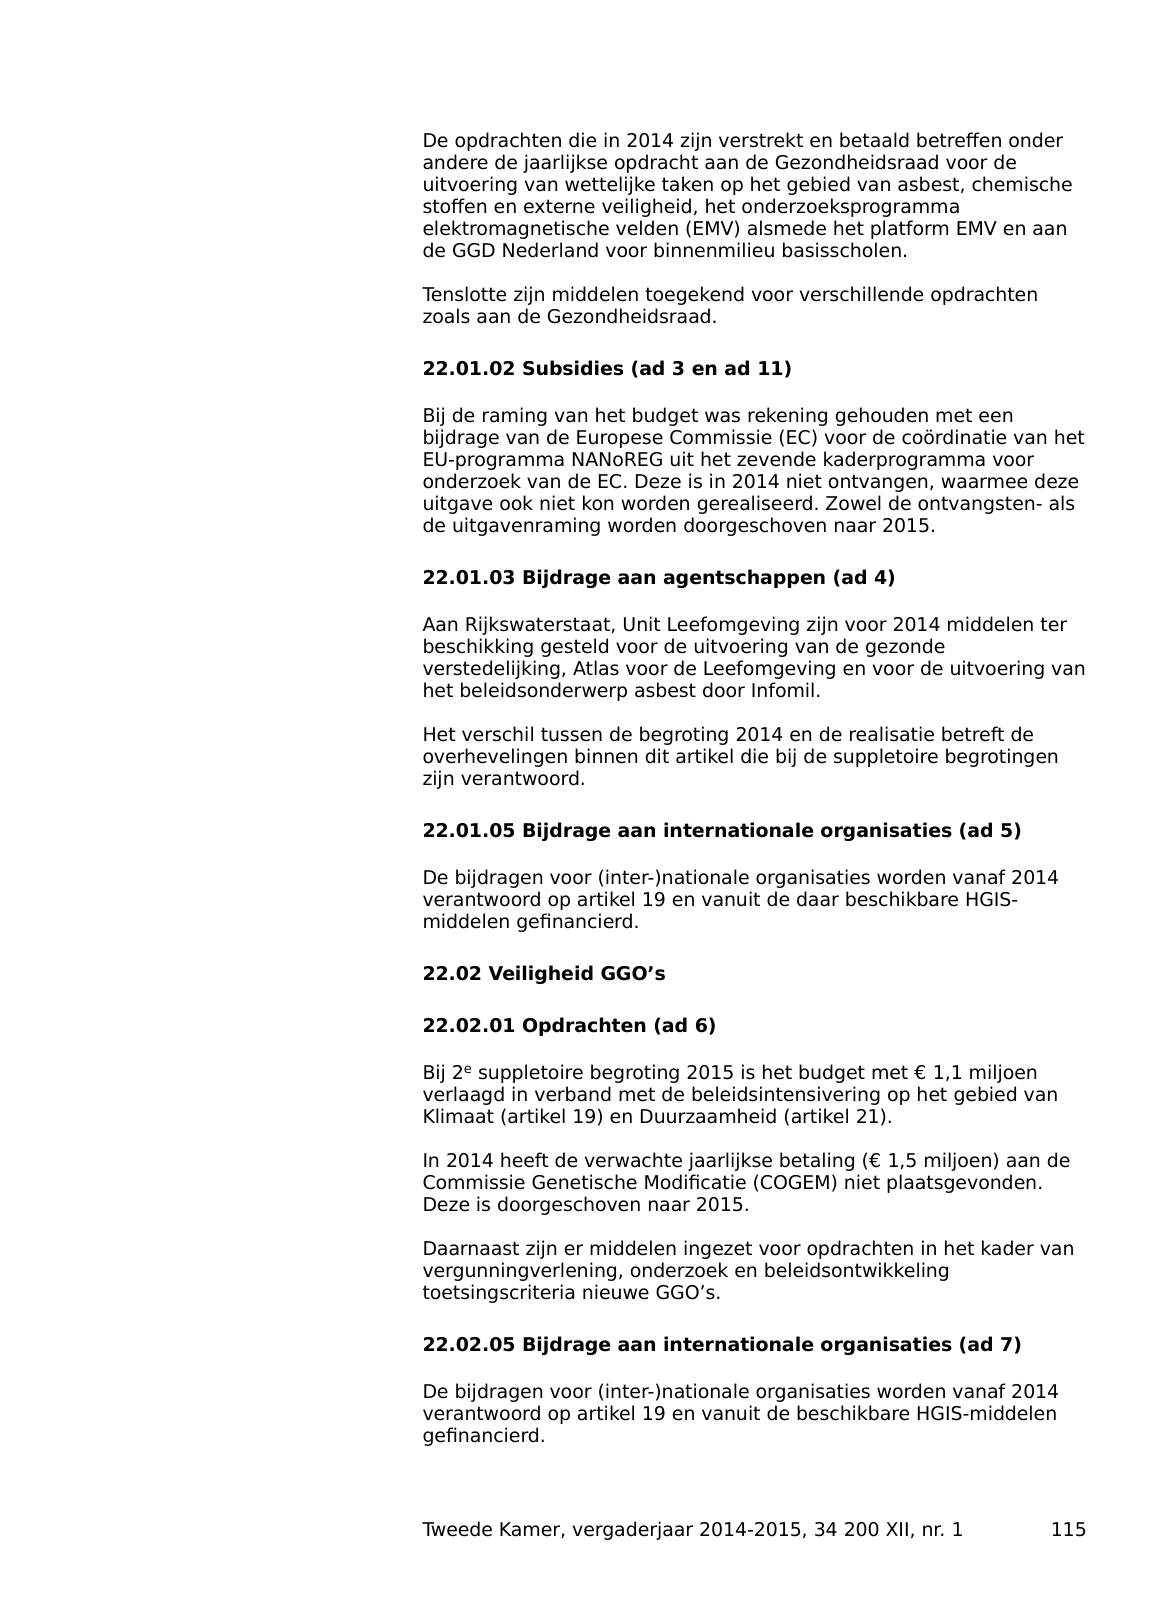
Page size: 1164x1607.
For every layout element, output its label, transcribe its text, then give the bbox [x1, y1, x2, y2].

subtitle 22.01.05 Bijdrage aan internationale organisaties (ad 5) [422, 820, 1087, 842]
subtitle 22.01.02 Subsidies (ad 3 en ad 11) [422, 358, 1087, 380]
text In 2014 heeft de verwachte jaarlijkse betaling (€ 1,5 miljoen) aan de Commissie Genetische Modificatie (COGEM) niet plaatsgevonden. Deze is doorgeschoven naar 2015. [422, 1150, 1087, 1216]
subtitle 22.02.05 Bijdrage aan internationale organisaties (ad 7) [422, 1334, 1087, 1356]
text Het verschil tussen de begroting 2014 en de realisatie betreft de overhevelingen binnen dit artikel die bij de suppletoire begrotingen zijn verantwoord. [422, 724, 1087, 790]
text De opdrachten die in 2014 zijn verstrekt en betaald betreffen onder andere de jaarlijkse opdracht aan de Gezondheidsraad voor de uitvoering van wettelijke taken op het gebied van asbest, chemische stoffen en externe veiligheid, het onderzoeksprogramma elektromagnetische velden (EMV) alsmede het platform EMV en aan de GGD Nederland voor binnenmilieu basisscholen. [422, 130, 1087, 262]
text Tenslotte zijn middelen toegekend voor verschillende opdrachten zoals aan de Gezondheidsraad. [422, 284, 1087, 328]
text Aan Rijkswaterstaat, Unit Leefomgeving zijn voor 2014 middelen ter beschikking gesteld voor de uitvoering van de gezonde verstedelijking, Atlas voor de Leefomgeving en voor de uitvoering van het beleidsonderwerp asbest door Infomil. [422, 614, 1087, 702]
subtitle 22.02.01 Opdrachten (ad 6) [422, 1015, 1087, 1037]
text Daarnaast zijn er middelen ingezet voor opdrachten in het kader van vergunningverlening, onderzoek en beleidsontwikkeling toetsingscriteria nieuwe GGO’s. [422, 1238, 1087, 1304]
text Bij 2e suppletoire begroting 2015 is het budget met € 1,1 miljoen verlaagd in verband met de beleidsintensivering op het gebied van Klimaat (artikel 19) en Duurzaamheid (artikel 21). [422, 1062, 1087, 1128]
subtitle 22.01.03 Bijdrage aan agentschappen (ad 4) [422, 567, 1087, 589]
text De bijdragen voor (inter-)nationale organisaties worden vanaf 2014 verantwoord op artikel 19 en vanuit de beschikbare HGIS-middelen gefinancierd. [422, 1381, 1087, 1447]
subtitle 22.02 Veiligheid GGO’s [422, 963, 1087, 985]
text Bij de raming van het budget was rekening gehouden met een bijdrage van de Europese Commissie (EC) voor de coördinatie van het EU-programma NANoREG uit het zevende kaderprogramma voor onderzoek van de EC. Deze is in 2014 niet ontvangen, waarmee deze uitgave ook niet kon worden gerealiseerd. Zowel de ontvangsten- als de uitgavenraming worden doorgeschoven naar 2015. [422, 405, 1087, 537]
text De bijdragen voor (inter-)nationale organisaties worden vanaf 2014 verantwoord op artikel 19 en vanuit de daar beschikbare HGIS-middelen gefinancierd. [422, 867, 1087, 933]
